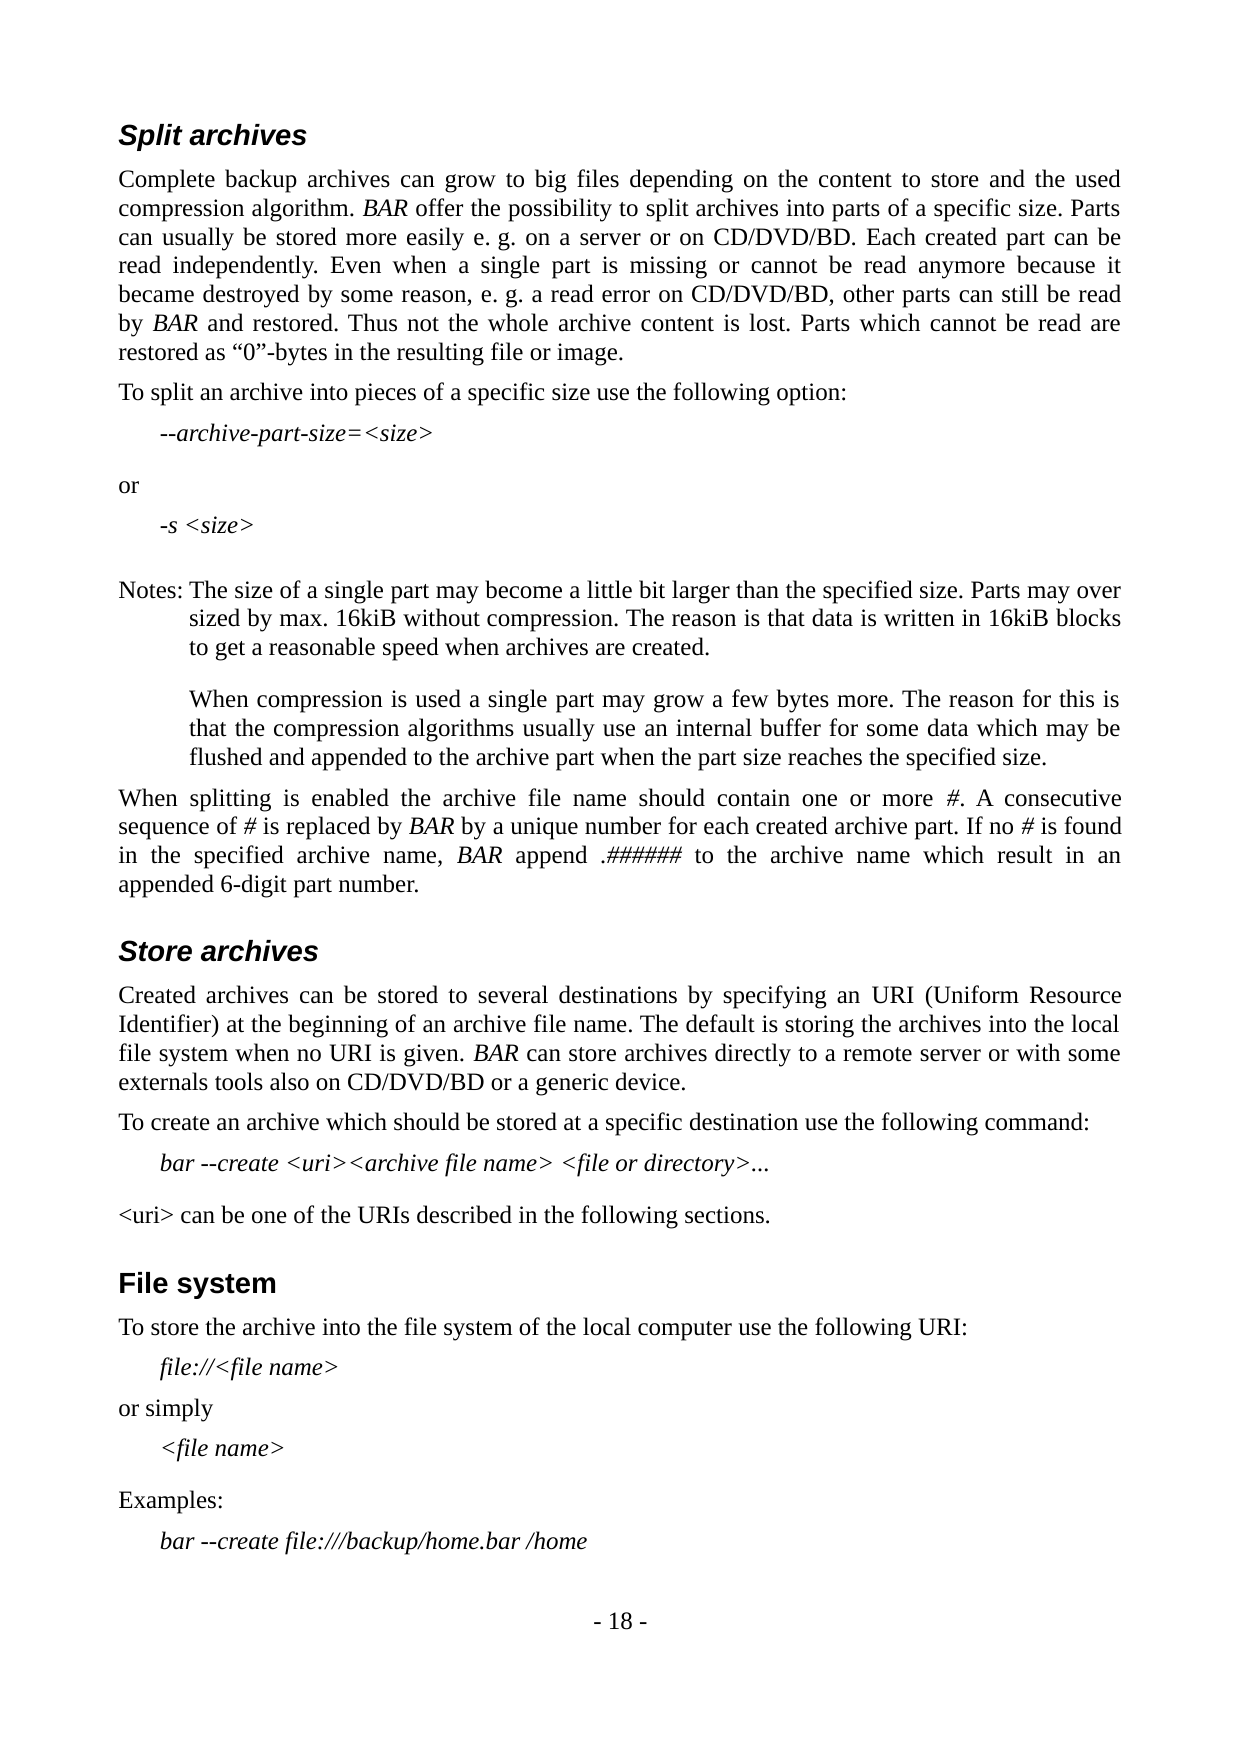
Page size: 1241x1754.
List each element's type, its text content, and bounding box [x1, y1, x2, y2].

text --archive-part-size=<size> [159, 418, 1122, 446]
text To create an archive which should be stored at a specific destination use the following command: [118, 1107, 1122, 1136]
subtitle Store archives [118, 934, 1122, 968]
text <uri> can be one of the URIs described in the following sections. [118, 1200, 1122, 1229]
subtitle Split archives [118, 118, 1122, 152]
text Complete backup archives can grow to big files depending on the content to store and the used compression algorithm. BAR offer the possibility to split archives into parts of a specific size. Parts can usually be stored more easily e. g. on a server or on CD/DVD/BD. Each created part can be read independently. Even when a single part is missing or cannot be read anymore because it became destroyed by some reason, e. g. a read error on CD/DVD/BD, other parts can still be read by BAR and restored. Thus not the whole archive content is lost. Parts which cannot be read are restored as “0”-bytes in the resulting file or image. [118, 164, 1122, 365]
text Examples: [118, 1486, 1122, 1514]
text To store the archive into the file system of the local computer use the following URI: [118, 1312, 1122, 1340]
subtitle File system [118, 1266, 1122, 1299]
text bar --create <uri><archive file name> <file or directory>... [159, 1148, 1122, 1176]
text To split an archive into pieces of a specific size use the following option: [118, 377, 1122, 406]
text Created archives can be stored to several destinations by specifying an URI (Uniform Resource Identifier) at the beginning of an archive file name. The default is storing the archives into the local file system when no URI is given. BAR can store archives directly to a remote server or with some externals tools also on CD/DVD/BD or a generic device. [118, 980, 1122, 1095]
text Notes: The size of a single part may become a little bit larger than the specified size. Parts may over sized by max. 16kiB without compression. The reason is that data is written in 16kiB blocks to get a reasonable speed when archives are created. [118, 575, 1122, 661]
text or simply [118, 1393, 1122, 1421]
text -s <size> [159, 511, 1122, 539]
text or [118, 470, 1122, 499]
text When compression is used a single part may grow a few bytes more. The reason for this is that the compression algorithms usually use an internal buffer for some data which may be flushed and appended to the archive part when the part size reaches the specified size. [118, 684, 1122, 771]
text <file name> [159, 1433, 1122, 1462]
text When splitting is enabled the archive file name should contain one or more #. A consecutive sequence of # is replaced by BAR by a unique number for each created archive part. If no # is found in the specified archive name, BAR append .###### to the archive name which result in an appended 6-digit part number. [118, 783, 1122, 898]
text bar --create file:///backup/home.bar /home [159, 1526, 1122, 1555]
text file://<file name> [159, 1352, 1122, 1381]
